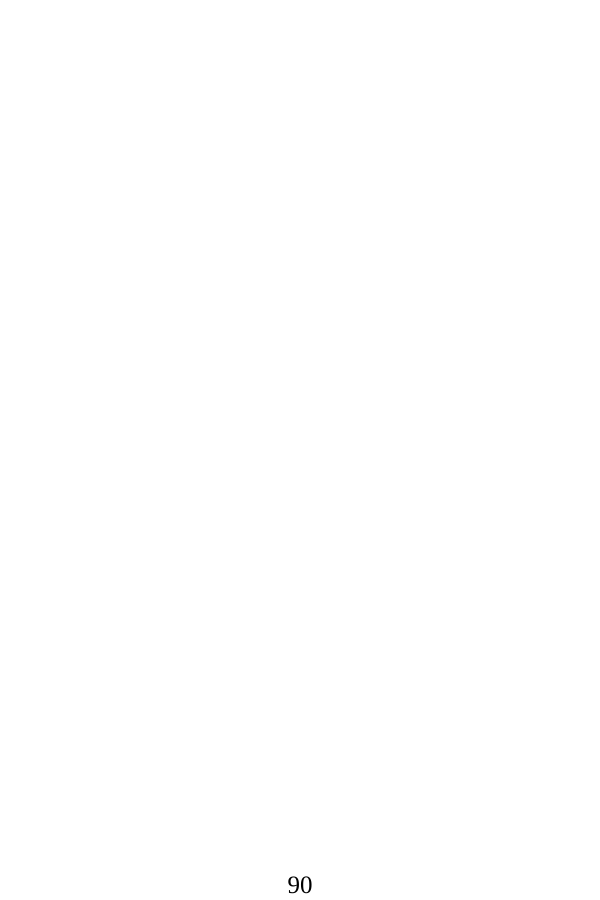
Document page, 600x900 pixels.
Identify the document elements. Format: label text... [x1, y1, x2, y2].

text That has been one of my favorite things to do ———something inherently fragile in it. Hopefully we can do more of it next year, but it is probably dependent upon what life looks like. Maybe I’m wrong about that. Maybe it’s a love language we can share no matter who we’re with in the future. I still hope we will be with each other. [37, 83, 562, 242]
text I am ready for darkness to fall. I just want to lay in bed. [37, 242, 562, 287]
text I realized a little while ago that it has only been three days since I saw her. It could be eight more until I see her again. What am I going to do when she’s gone in Europe all of August? What did I do before I became preoccupied with her? I drank. [37, 560, 562, 673]
text Writing is the best. I will have no shame if I fill the rest of this journal with thoughts like I have avoided doing for so long. I do hope to get a text from her soon, but I need to not be nosy. [37, 673, 562, 764]
text My ability to be independent slowly grows, but I do yearn for just a little reassurance from Hannah, to know that she has some interest in trying to figure out what a life with me could look like. That is not the kind of validation I should be seeking, but there is no sense in denying that I crave it. [37, 423, 562, 560]
text If she texted me asking how my night has been, I would say I’m grateful for alone time even though I’m feeling lonely. [37, 764, 562, 832]
text Bird Farm in September, which is worth being sad about no matter what becomes of our relationship. [37, 37, 562, 83]
text I did it. I made it to the darkness. I haven’t had a drink in 113 days or watched porn in longer than that, nor have I played WoW for more than 20 minutes. This is the first time I have said I am proud of myself for those things in writing. [37, 310, 562, 423]
